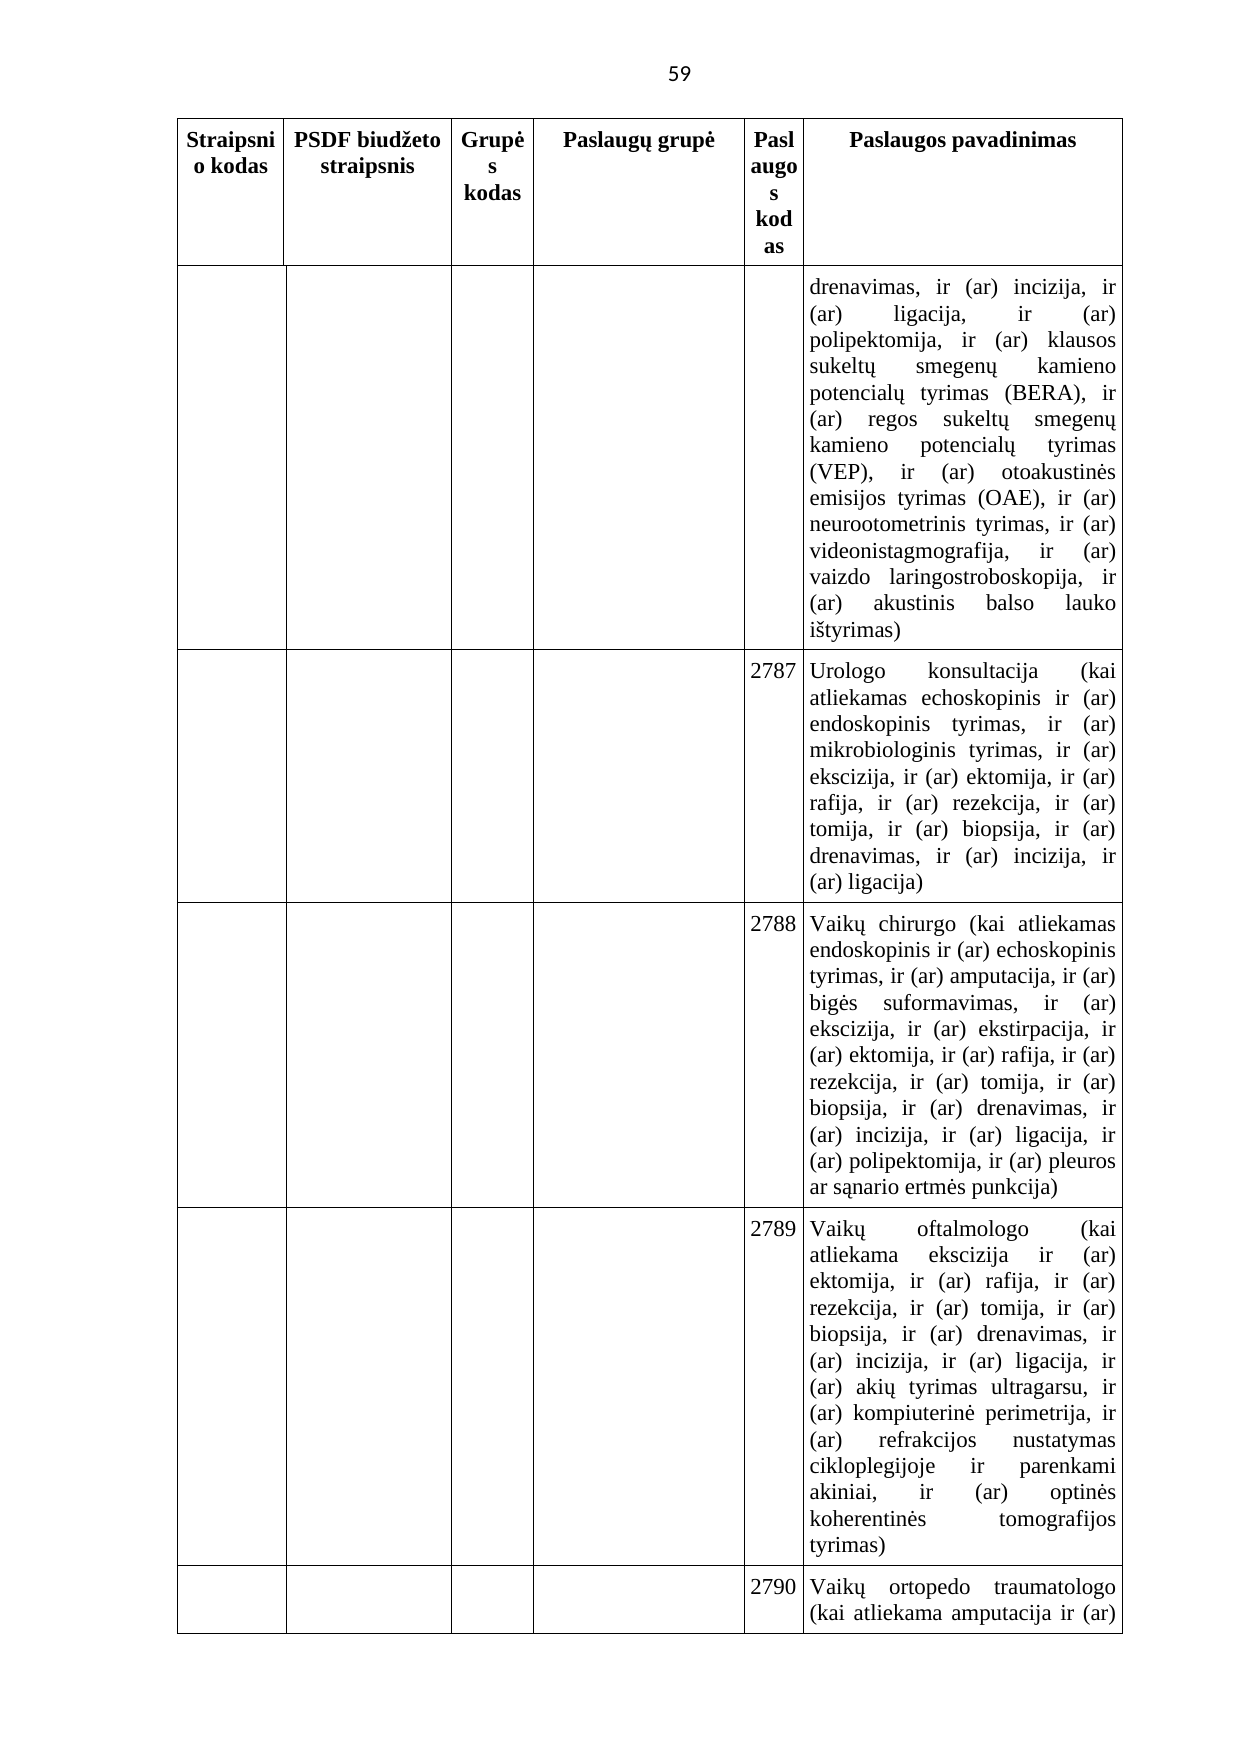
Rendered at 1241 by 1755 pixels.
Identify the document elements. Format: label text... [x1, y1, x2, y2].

table_cell [287, 650, 451, 902]
table_header Paslaugos pavadinimas [804, 119, 1122, 265]
table_cell 2787 [745, 650, 803, 902]
table_cell [534, 266, 744, 649]
table_cell 2789 [745, 1208, 803, 1564]
table_cell [178, 1208, 286, 1564]
table_cell Vaikų ortopedo traumatologo (kai atliekama amputacija ir (ar) [804, 1566, 1122, 1632]
table_cell [287, 1566, 451, 1632]
table_header Grupės kodas [452, 119, 533, 265]
table_cell Vaikų oftalmologo (kai atliekama ekscizija ir (ar) ektomija, ir (ar) rafija, ir (ar) rezekcija, ir (ar) tomija, ir (ar) biopsija, ir (ar) drenavimas, ir (ar) incizija, ir (ar) ligacija, ir (ar) akių tyrimas ultragarsu, ir (ar) kompiuterinė perimetrija, ir (ar) refrakcijos nustatymas cikloplegijoje ir parenkami akiniai, ir (ar) optinės koherentinės tomografijos tyrimas) [804, 1208, 1122, 1564]
table_cell [287, 266, 451, 649]
table_cell [178, 650, 286, 902]
table_cell [745, 266, 803, 649]
table_cell [534, 1566, 744, 1632]
table_header PSDF biudžeto straipsnis [284, 119, 451, 265]
table_cell 2788 [745, 903, 803, 1207]
table_cell [287, 903, 451, 1207]
table_cell [534, 650, 744, 902]
table_cell [178, 903, 286, 1207]
table_cell drenavimas, ir (ar) incizija, ir (ar) ligacija, ir (ar) polipektomija, ir (ar) klausos sukeltų smegenų kamieno potencialų tyrimas (BERA), ir (ar) regos sukeltų smegenų kamieno potencialų tyrimas (VEP), ir (ar) otoakustinės emisijos tyrimas (OAE), ir (ar) neurootometrinis tyrimas, ir (ar) videonistagmografija, ir (ar) vaizdo laringostroboskopija, ir (ar) akustinis balso lauko ištyrimas) [804, 266, 1122, 649]
table_cell Urologo konsultacija (kai atliekamas echoskopinis ir (ar) endoskopinis tyrimas, ir (ar) mikrobiologinis tyrimas, ir (ar) ekscizija, ir (ar) ektomija, ir (ar) rafija, ir (ar) rezekcija, ir (ar) tomija, ir (ar) biopsija, ir (ar) drenavimas, ir (ar) incizija, ir (ar) ligacija) [804, 650, 1122, 902]
table_cell [452, 1208, 533, 1564]
table_cell [452, 1566, 533, 1632]
table_cell [452, 266, 533, 649]
table_header Paslaugų grupė [534, 119, 744, 265]
table_cell [178, 266, 286, 649]
table_cell [178, 1566, 286, 1632]
table_cell [452, 903, 533, 1207]
table_cell [534, 903, 744, 1207]
table_cell [287, 1208, 451, 1564]
table_header Paslaugos kodas [745, 119, 803, 265]
table_cell [452, 650, 533, 902]
table_header Straipsnio kodas [178, 119, 283, 265]
table_cell Vaikų chirurgo (kai atliekamas endoskopinis ir (ar) echoskopinis tyrimas, ir (ar) amputacija, ir (ar) bigės suformavimas, ir (ar) ekscizija, ir (ar) ekstirpacija, ir (ar) ektomija, ir (ar) rafija, ir (ar) rezekcija, ir (ar) tomija, ir (ar) biopsija, ir (ar) drenavimas, ir (ar) incizija, ir (ar) ligacija, ir (ar) polipektomija, ir (ar) pleuros ar sąnario ertmės punkcija) [804, 903, 1122, 1207]
table_cell 2790 [745, 1566, 803, 1632]
table_cell [534, 1208, 744, 1564]
